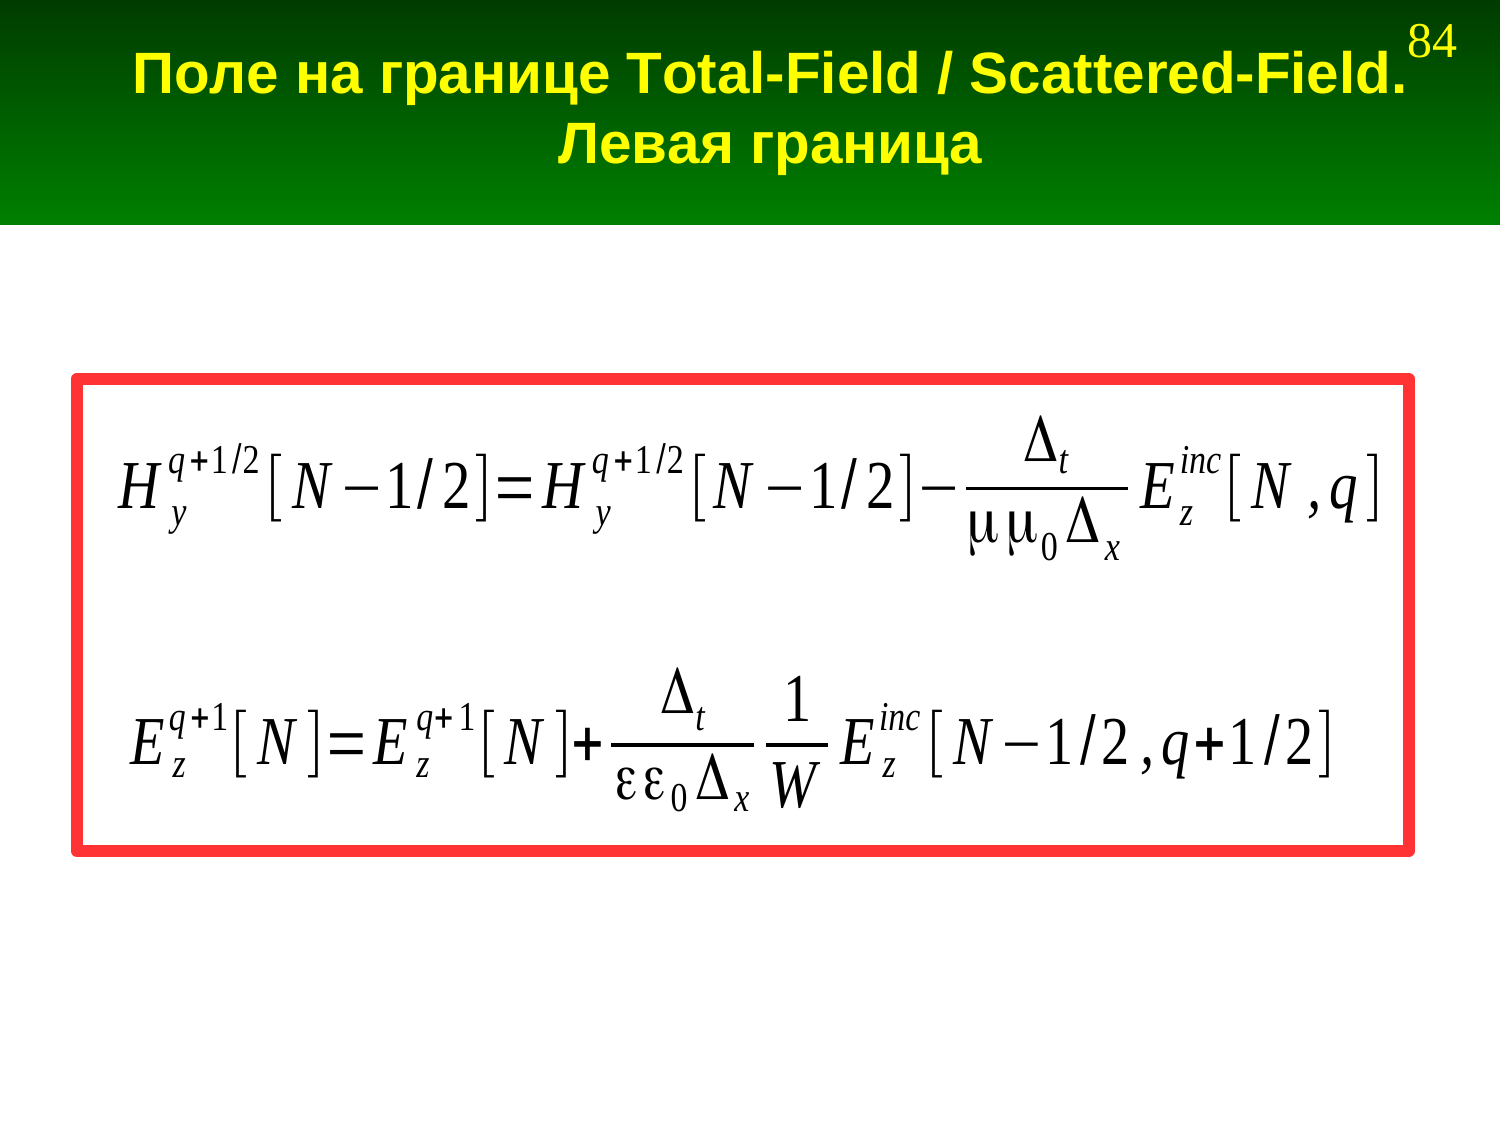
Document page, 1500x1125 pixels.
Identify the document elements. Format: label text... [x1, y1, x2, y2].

chart [112, 661, 1347, 825]
title Поле на границе Total-Field / Scattered-Field. Левая граница [100, 7, 1441, 204]
chart [100, 409, 1394, 569]
